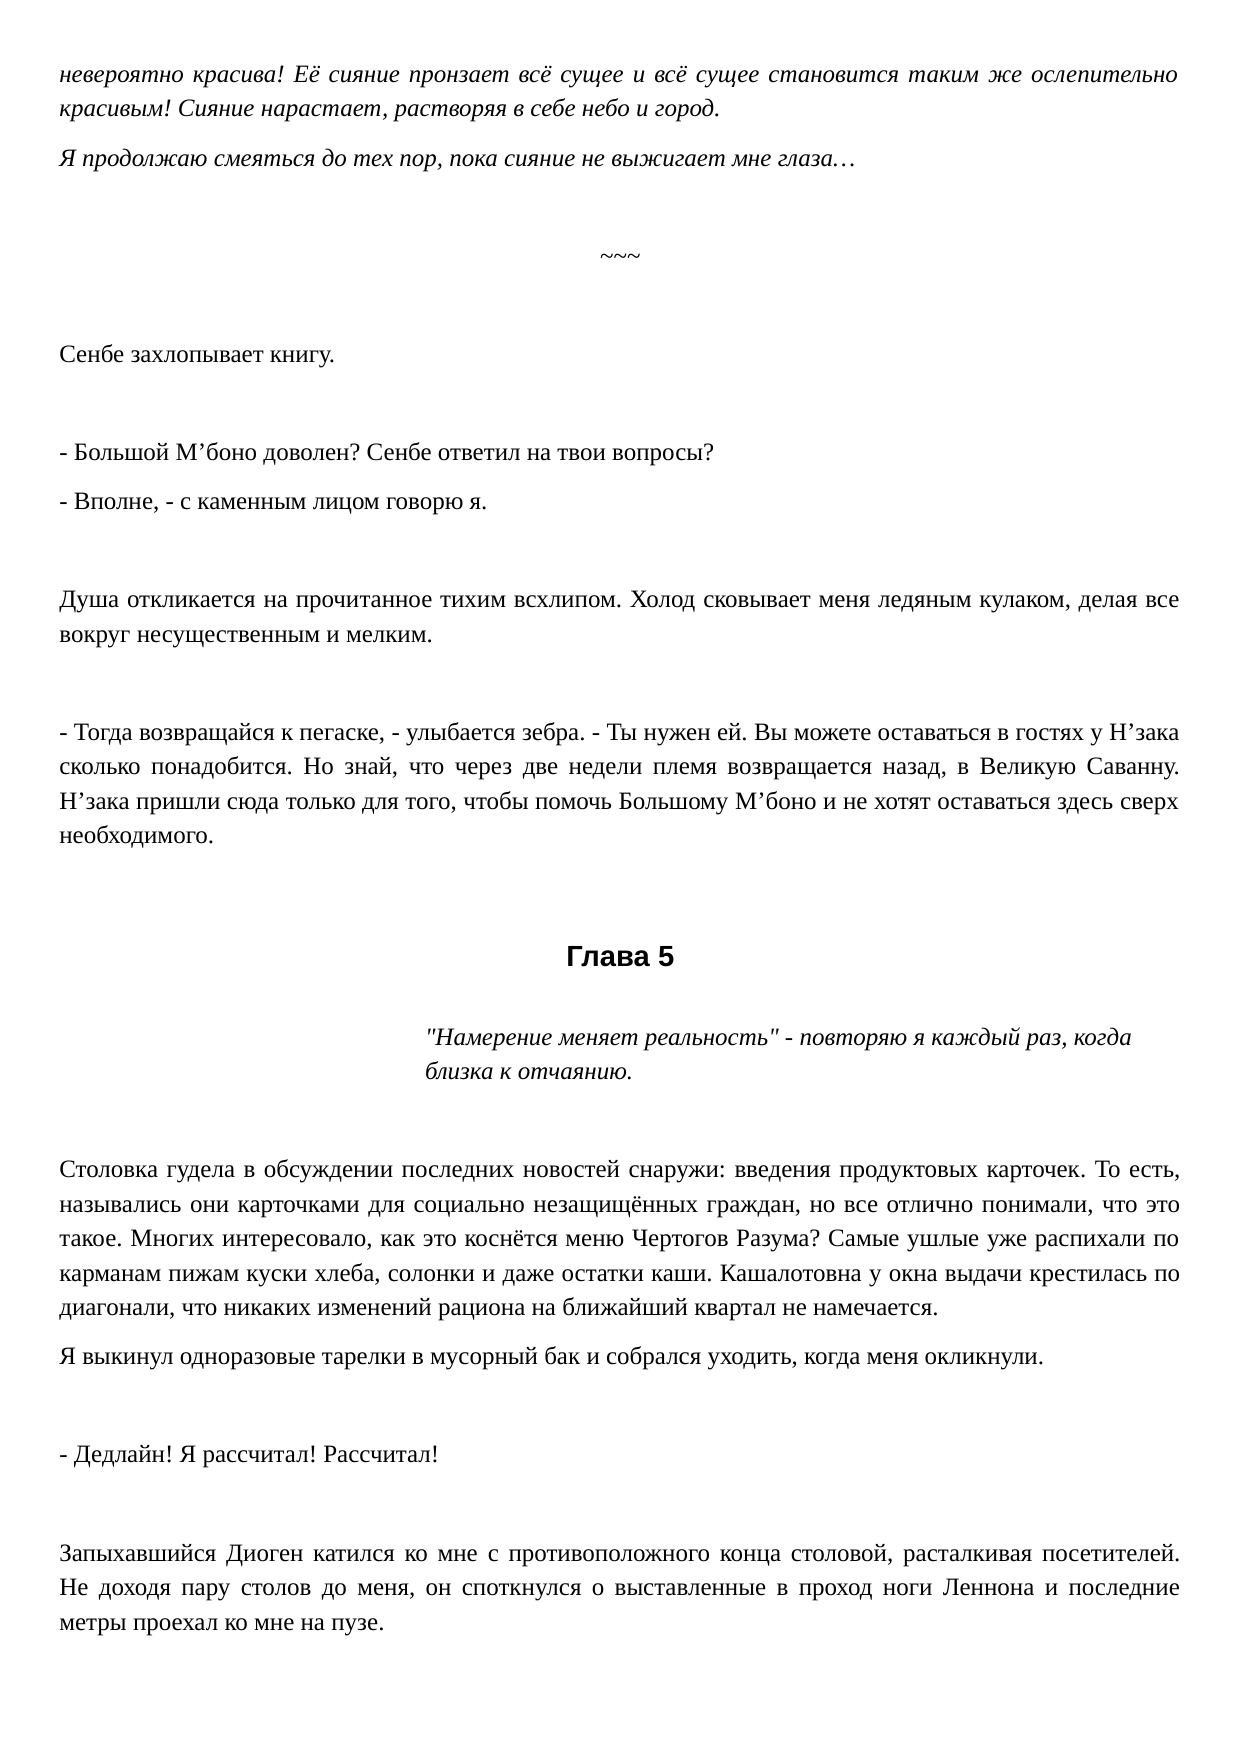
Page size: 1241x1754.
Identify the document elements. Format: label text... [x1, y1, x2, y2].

text Я выкинул одноразовые тарелки в мусорный бак и собрался уходить, когда меня окликнули. [59, 1341, 1181, 1370]
text Я продолжаю смеяться до тех пор, пока сияние не выжигает мне глаза… [59, 143, 1181, 171]
text Столовка гудела в обсуждении последних новостей снаружи: введения продуктовых карточек. То есть, назывались они карточками для социально незащищённых граждан, но все отлично понимали, что это такое. Многих интересовало, как это коснётся меню Чертогов Разума? Самые ушлые уже распихали по карманам пижам куски хлеба, солонки и даже остатки каши. Кашалотовна у окна выдачи крестилась по диагонали, что никаких изменений рациона на ближайший квартал не намечается. [59, 1154, 1181, 1321]
text Сенбе захлопывает книгу. [59, 339, 1181, 368]
text - Вполне, - с каменным лицом говорю я. [59, 486, 1181, 515]
text Запыхавшийся Диоген катился ко мне с противоположного конца столовой, расталкивая посетителей. Не доходя пару столов до меня, он споткнулся о выставленные в проход ноги Леннона и последние метры проехал ко мне на пузе. [59, 1538, 1181, 1635]
text - Большой М’боно доволен? Сенбе ответил на твои вопросы? [59, 437, 1181, 466]
text Душа откликается на прочитанное тихим всхлипом. Холод сковывает меня ледяным кулаком, делая все вокруг несущественным и мелким. [59, 584, 1181, 647]
text - Дедлайн! Я рассчитал! Рассчитал! [59, 1439, 1181, 1468]
subtitle Глава 5 [59, 939, 1181, 973]
text "Намерение меняет реальность" - повторяю я каждый раз, когда близка к отчаянию. [425, 1022, 1181, 1085]
text невероятно красива! Её сияние пронзает всё сущее и всё сущее становится таким же ослепительно красивым! Сияние нарастает, растворяя в себе небо и город. [59, 59, 1181, 122]
text ~~~ [59, 241, 1181, 269]
text - Тогда возвращайся к пегаске, - улыбается зебра. - Ты нужен ей. Вы можете оставаться в гостях у Н’зака сколько понадобится. Но знай, что через две недели племя возвращается назад, в Великую Саванну. Н’зака пришли сюда только для того, чтобы помочь Большому М’боно и не хотят оставаться здесь сверх необходимого. [59, 717, 1181, 849]
